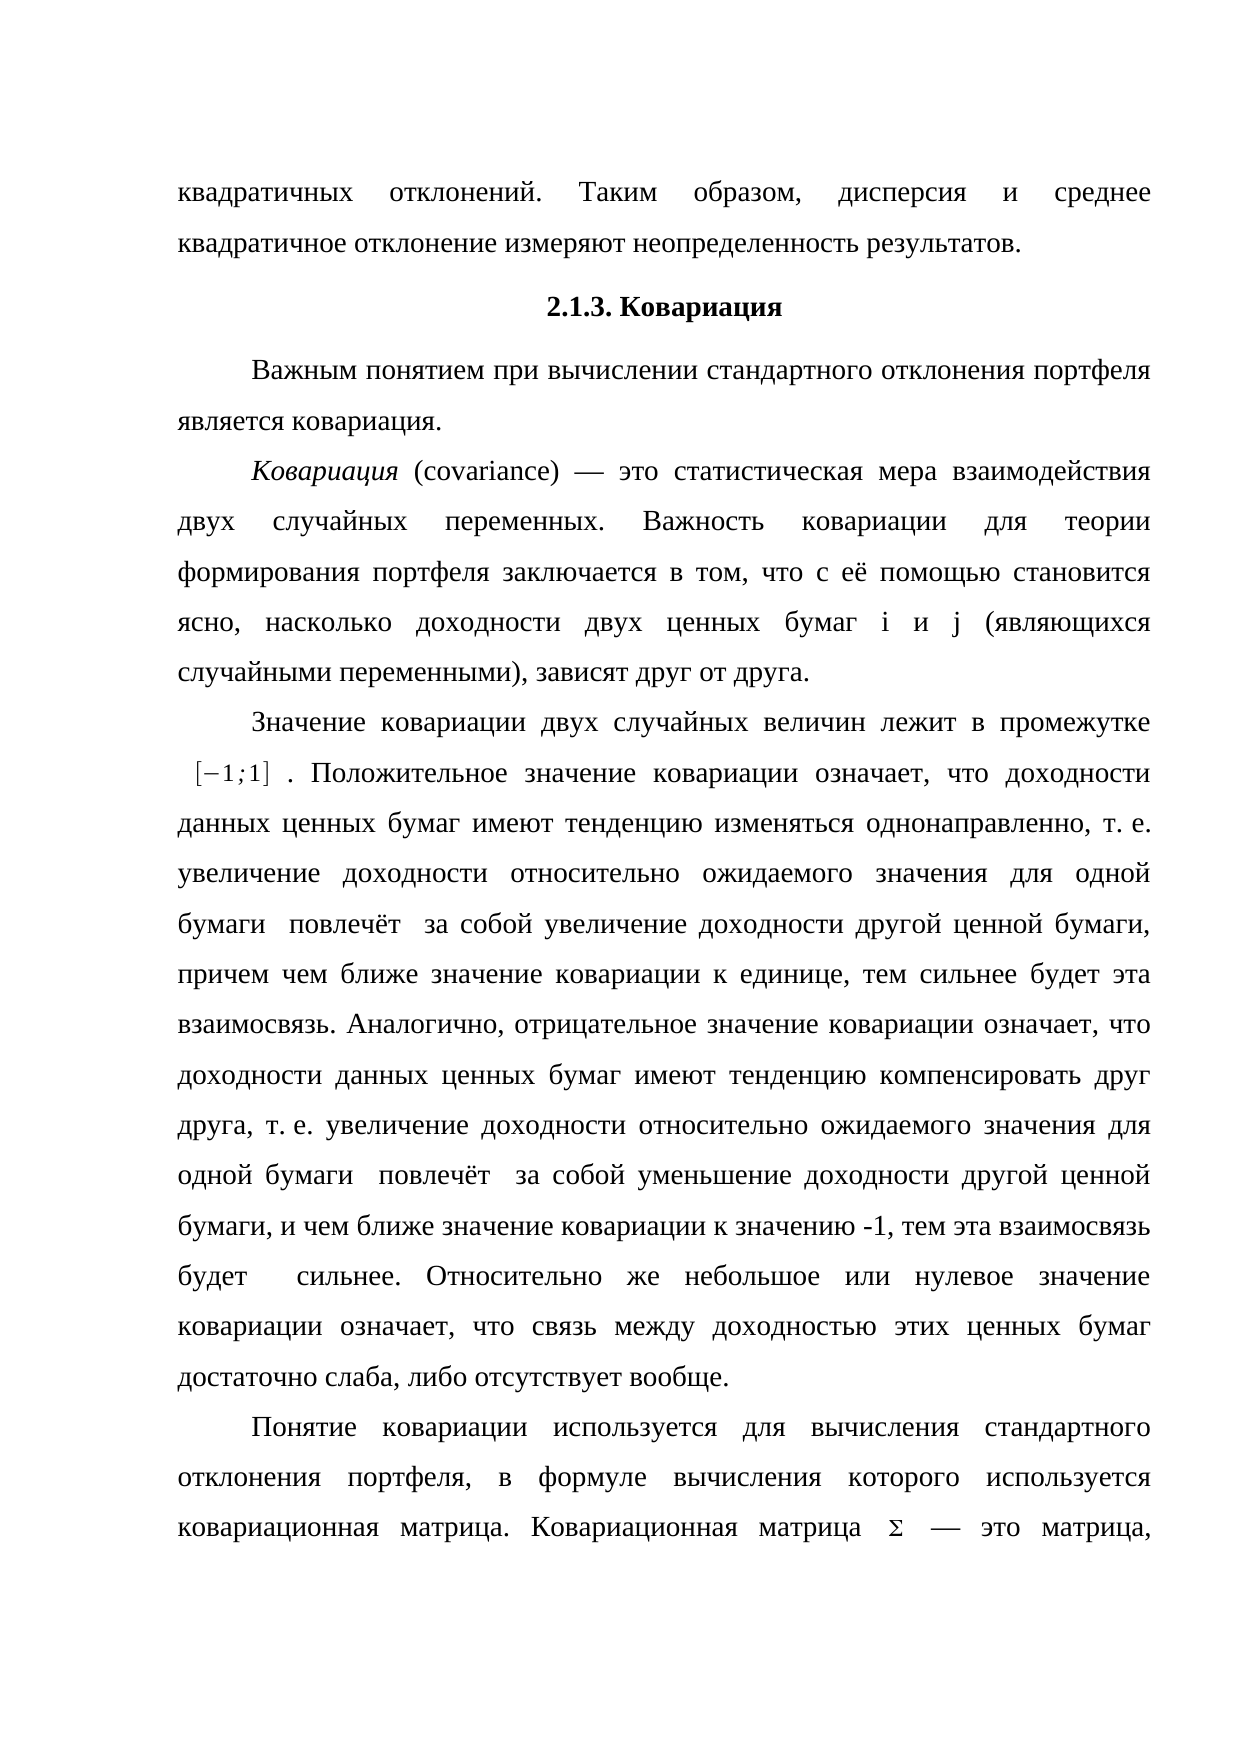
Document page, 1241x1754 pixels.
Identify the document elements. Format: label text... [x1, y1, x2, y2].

text квадратичных отклонений. Таким образом, дисперсия и среднее квадратичное отклонение измеряют неопределенность результатов. [177, 174, 1152, 258]
text Важным понятием при вычислении стандартного отклонения портфеля является ковариация. [177, 352, 1152, 436]
text Ковариация (covariance) — это статистическая мера взаимодействия двух случайных переменных. Важность ковариации для теории формирования портфеля заключается в том, что с её помощью становится ясно, насколько доходности двух ценных бумаг i и j (являющихся случайными переменными), зависят друг от друга. [177, 453, 1152, 688]
text Понятие ковариации используется для вычисления стандартного отклонения портфеля, в формуле вычисления которого используется ковариационная матрица. Ковариационная матрица — это матрица, [177, 1409, 1152, 1543]
text Значение ковариации двух случайных величин лежит в промежутке . Положительное значение ковариации означает, что доходности данных ценных бумаг имеют тенденцию изменяться однонаправленно, т. е. увеличение доходности относительно ожидаемого значения для одной бумаги повлечёт за собой увеличение доходности другой ценной бумаги, причем чем ближе значение ковариации к единице, тем сильнее будет эта взаимосвязь. Аналогично, отрицательное значение ковариации означает, что доходности данных ценных бумаг имеют тенденцию компенсировать друг друга, т. е. увеличение доходности относительно ожидаемого значения для одной бумаги повлечёт за собой уменьшение доходности другой ценной бумаги, и чем ближе значение ковариации к значению -1, тем эта взаимосвязь будет сильнее. Относительно же небольшое или нулевое значение ковариации означает, что связь между доходностью этих ценных бумаг достаточно слаба, либо отсутствует вообще. [177, 704, 1152, 1392]
subtitle 2.1.3. Ковариация [177, 289, 1152, 323]
